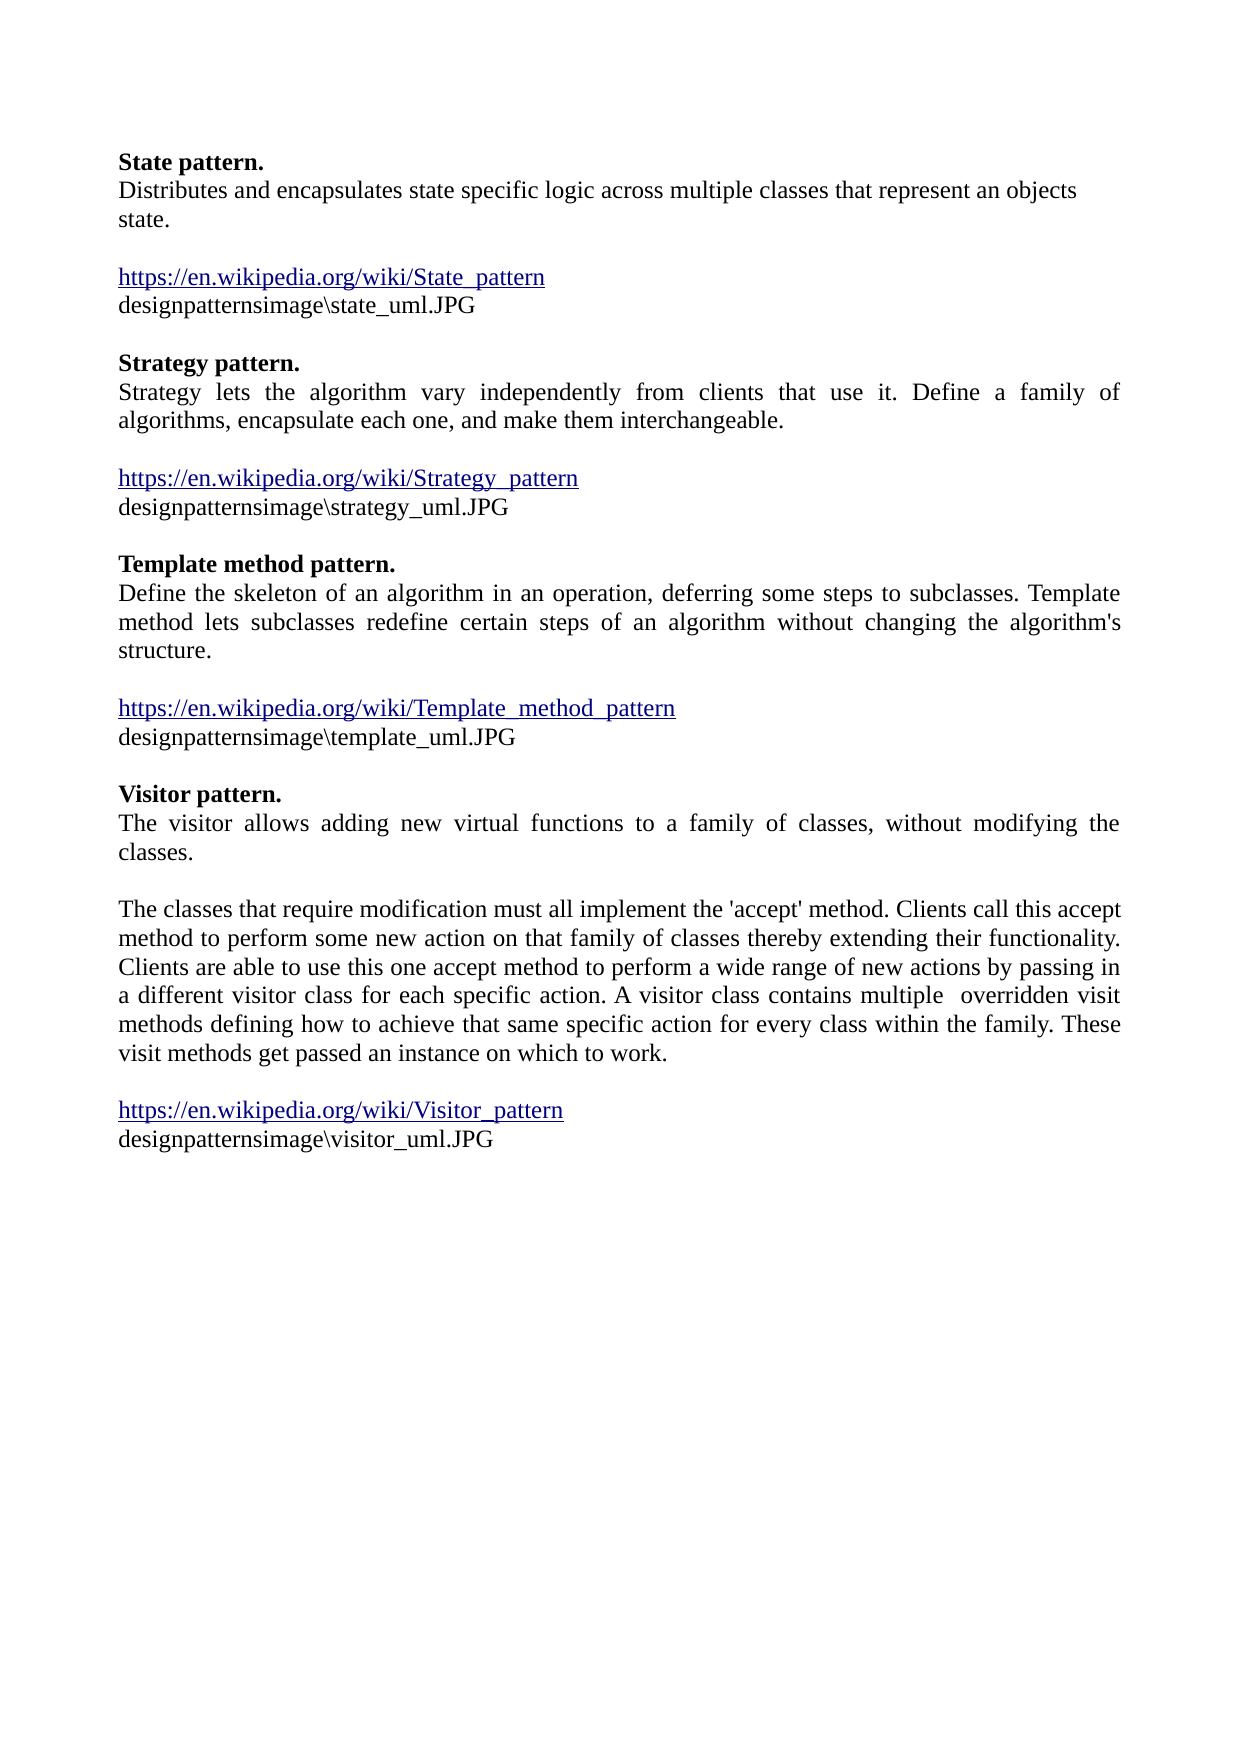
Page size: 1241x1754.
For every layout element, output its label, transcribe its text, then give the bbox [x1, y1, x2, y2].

text The classes that require modification must all implement the 'accept' method. Clients call this accept method to perform some new action on that family of classes thereby extending their functionality. Clients are able to use this one accept method to perform a wide range of new actions by passing in a different visitor class for each specific action. A visitor class contains multiple overridden visit methods defining how to achieve that same specific action for every class within the family. These visit methods get passed an instance on which to work. [118, 894, 1122, 1067]
text The visitor allows adding new virtual functions to a family of classes, without modifying the classes. [118, 808, 1122, 866]
text designpatternsimage\state_uml.JPG [118, 291, 1122, 319]
text Distributes and encapsulates state specific logic across multiple classes that represent an objects state. [118, 176, 1122, 233]
text https://en.wikipedia.org/wiki/State_pattern [118, 262, 1122, 291]
text https://en.wikipedia.org/wiki/Visitor_pattern [118, 1096, 1122, 1124]
text Strategy pattern. [118, 348, 1122, 377]
text Template method pattern. [118, 549, 1122, 578]
text designpatternsimage\template_uml.JPG [118, 722, 1122, 751]
text designpatternsimage\strategy_uml.JPG [118, 492, 1122, 521]
text Define the skeleton of an algorithm in an operation, deferring some steps to subclasses. Template method lets subclasses redefine certain steps of an algorithm without changing the algorithm's structure. [118, 578, 1122, 664]
text designpatternsimage\visitor_uml.JPG [118, 1124, 1122, 1153]
text Strategy lets the algorithm vary independently from clients that use it. Define a family of algorithms, encapsulate each one, and make them interchangeable. [118, 377, 1122, 434]
text State pattern. [118, 147, 1122, 176]
text Visitor pattern. [118, 779, 1122, 808]
text https://en.wikipedia.org/wiki/Strategy_pattern [118, 463, 1122, 492]
text https://en.wikipedia.org/wiki/Template_method_pattern [118, 693, 1122, 722]
